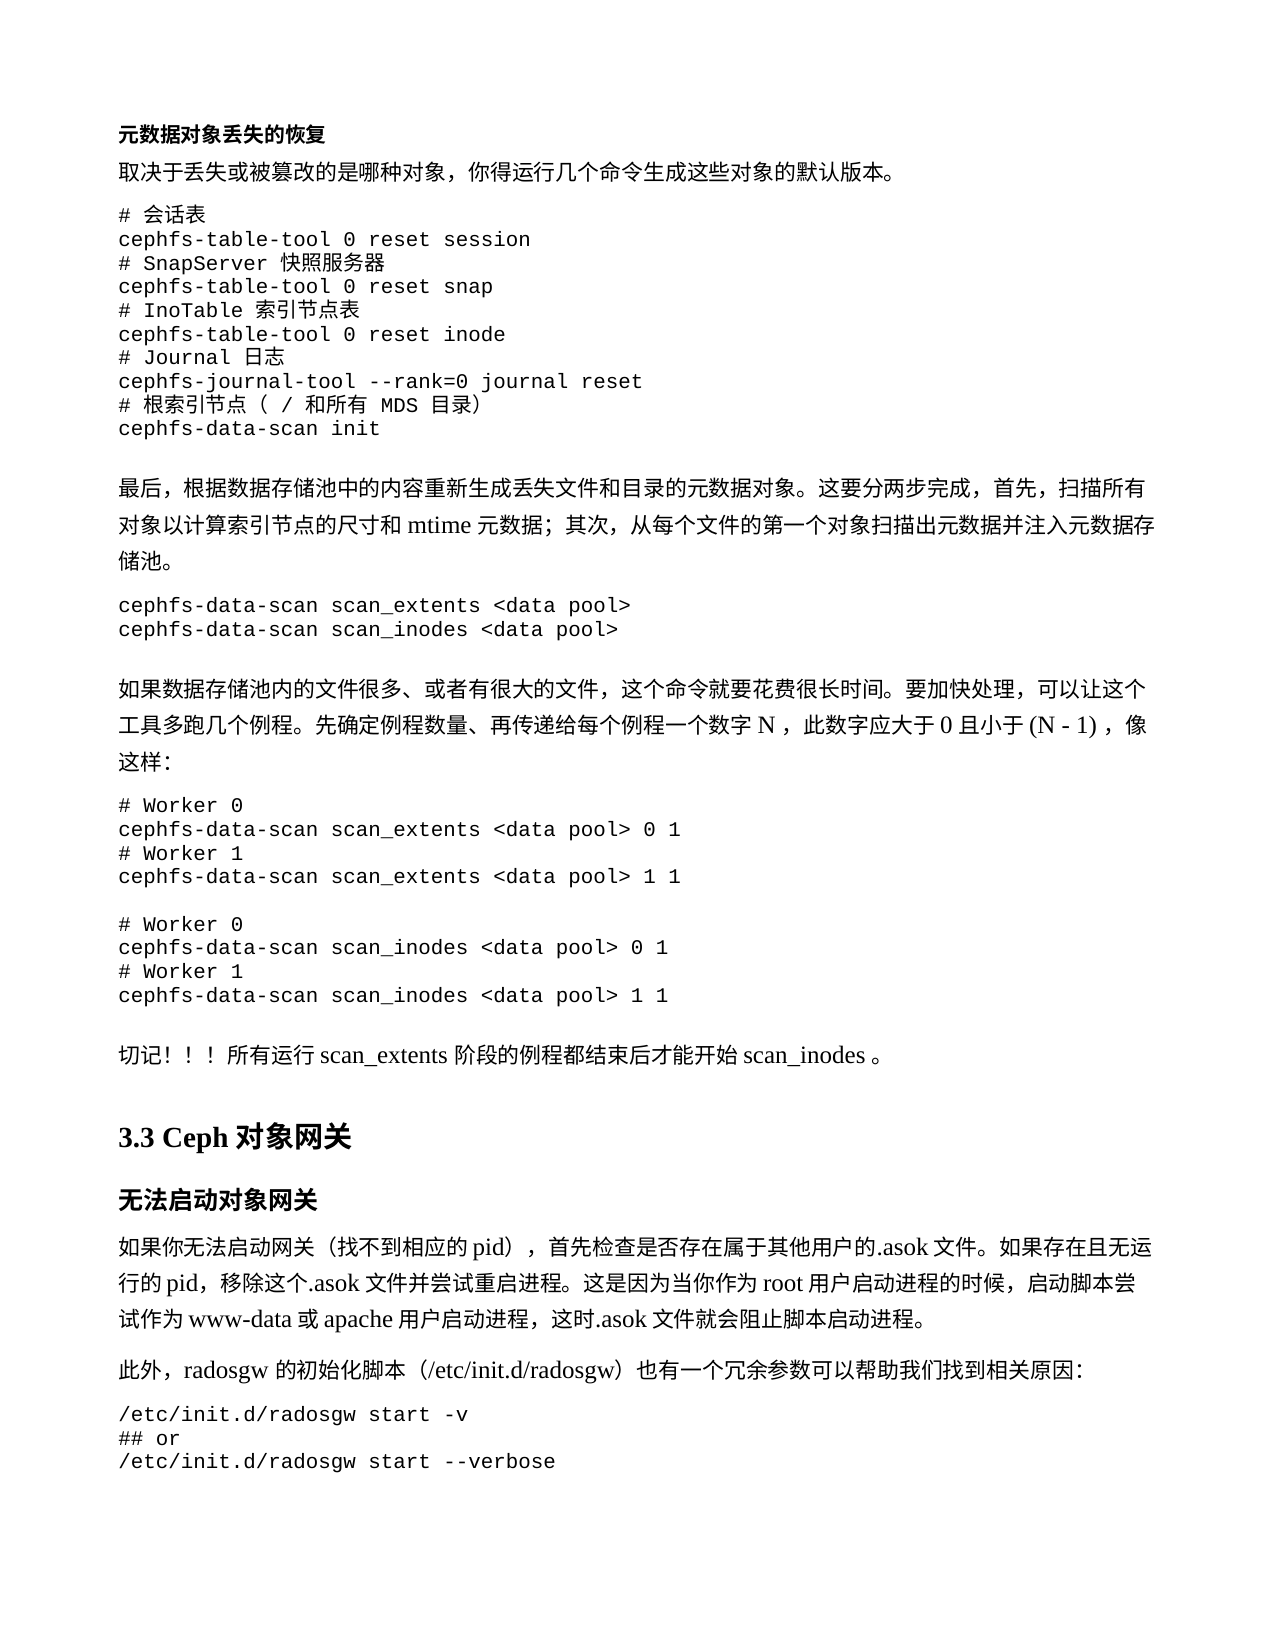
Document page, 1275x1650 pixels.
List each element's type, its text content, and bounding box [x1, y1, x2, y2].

text cephfs-data-scan scan_extents <data pool> [118, 595, 1157, 619]
text 切记！！！所有运行 scan_extents 阶段的例程都结束后才能开始 scan_inodes 。 [118, 1038, 1098, 1069]
text /etc/init.d/radosgw start --verbose [118, 1451, 1157, 1475]
text cephfs-table-tool 0 reset inode [118, 324, 1157, 347]
text # InoTable 索引节点表 [118, 300, 1157, 324]
text ## or [118, 1428, 1157, 1451]
text # 会话表 [118, 206, 1157, 229]
text /etc/init.d/radosgw start -v [118, 1404, 1157, 1428]
text 最后，根据数据存储池中的内容重新生成丢失文件和目录的元数据对象。这要分两步完成，首先，扫描所有对象以计算索引节点的尺寸和 mtime 元数据；其次，从每个文件的第一个对象扫描出元数据并注入元数据存储池。 [118, 471, 1157, 576]
subtitle 3.3 Ceph 对象网关 [118, 1113, 1157, 1156]
text cephfs-data-scan scan_extents <data pool> 1 1 [118, 866, 1157, 890]
text 如果你无法启动网关（找不到相应的pid），首先检查是否存在属于其他用户的.asok文件。如果存在且无运行的pid，移除这个.asok文件并尝试重启进程。这是因为当你作为root用户启动进程的时候，启动脚本尝试作为www-data或apache用户启动进程，这时.asok文件就会阻止脚本启动进程。 [118, 1229, 1157, 1334]
text # SnapServer 快照服务器 [118, 253, 1157, 276]
text cephfs-data-scan scan_inodes <data pool> 0 1 [118, 937, 1157, 961]
text # Worker 0 [118, 914, 1157, 937]
text cephfs-journal-tool --rank=0 journal reset [118, 371, 1157, 395]
text # 根索引节点（ / 和所有 MDS 目录） [118, 395, 1157, 418]
text cephfs-table-tool 0 reset session [118, 229, 1157, 253]
text cephfs-table-tool 0 reset snap [118, 276, 1157, 300]
subtitle 无法启动对象网关 [118, 1181, 1157, 1217]
text cephfs-data-scan scan_inodes <data pool> [118, 619, 1157, 642]
text cephfs-data-scan init [118, 418, 1157, 442]
text # Worker 0 [118, 796, 1157, 819]
text # Journal 日志 [118, 347, 1157, 371]
text # Worker 1 [118, 843, 1157, 866]
subtitle 元数据对象丢失的恢复 [118, 118, 1157, 148]
text cephfs-data-scan scan_extents <data pool> 0 1 [118, 819, 1157, 843]
text 取决于丢失或被篡改的是哪种对象，你得运行几个命令生成这些对象的默认版本。 [118, 154, 1157, 186]
text 此外，radosgw 的初始化脚本（/etc/init.d/radosgw）也有一个冗余参数可以帮助我们找到相关原因： [118, 1353, 1157, 1385]
text # Worker 1 [118, 961, 1157, 985]
text 如果数据存储池内的文件很多、或者有很大的文件，这个命令就要花费很长时间。要加快处理，可以让这个工具多跑几个例程。先确定例程数量、再传递给每个例程一个数字 N ，此数字应大于 0 且小于 (N - 1) ，像这样： [118, 672, 1157, 776]
text cephfs-data-scan scan_inodes <data pool> 1 1 [118, 985, 1157, 1008]
